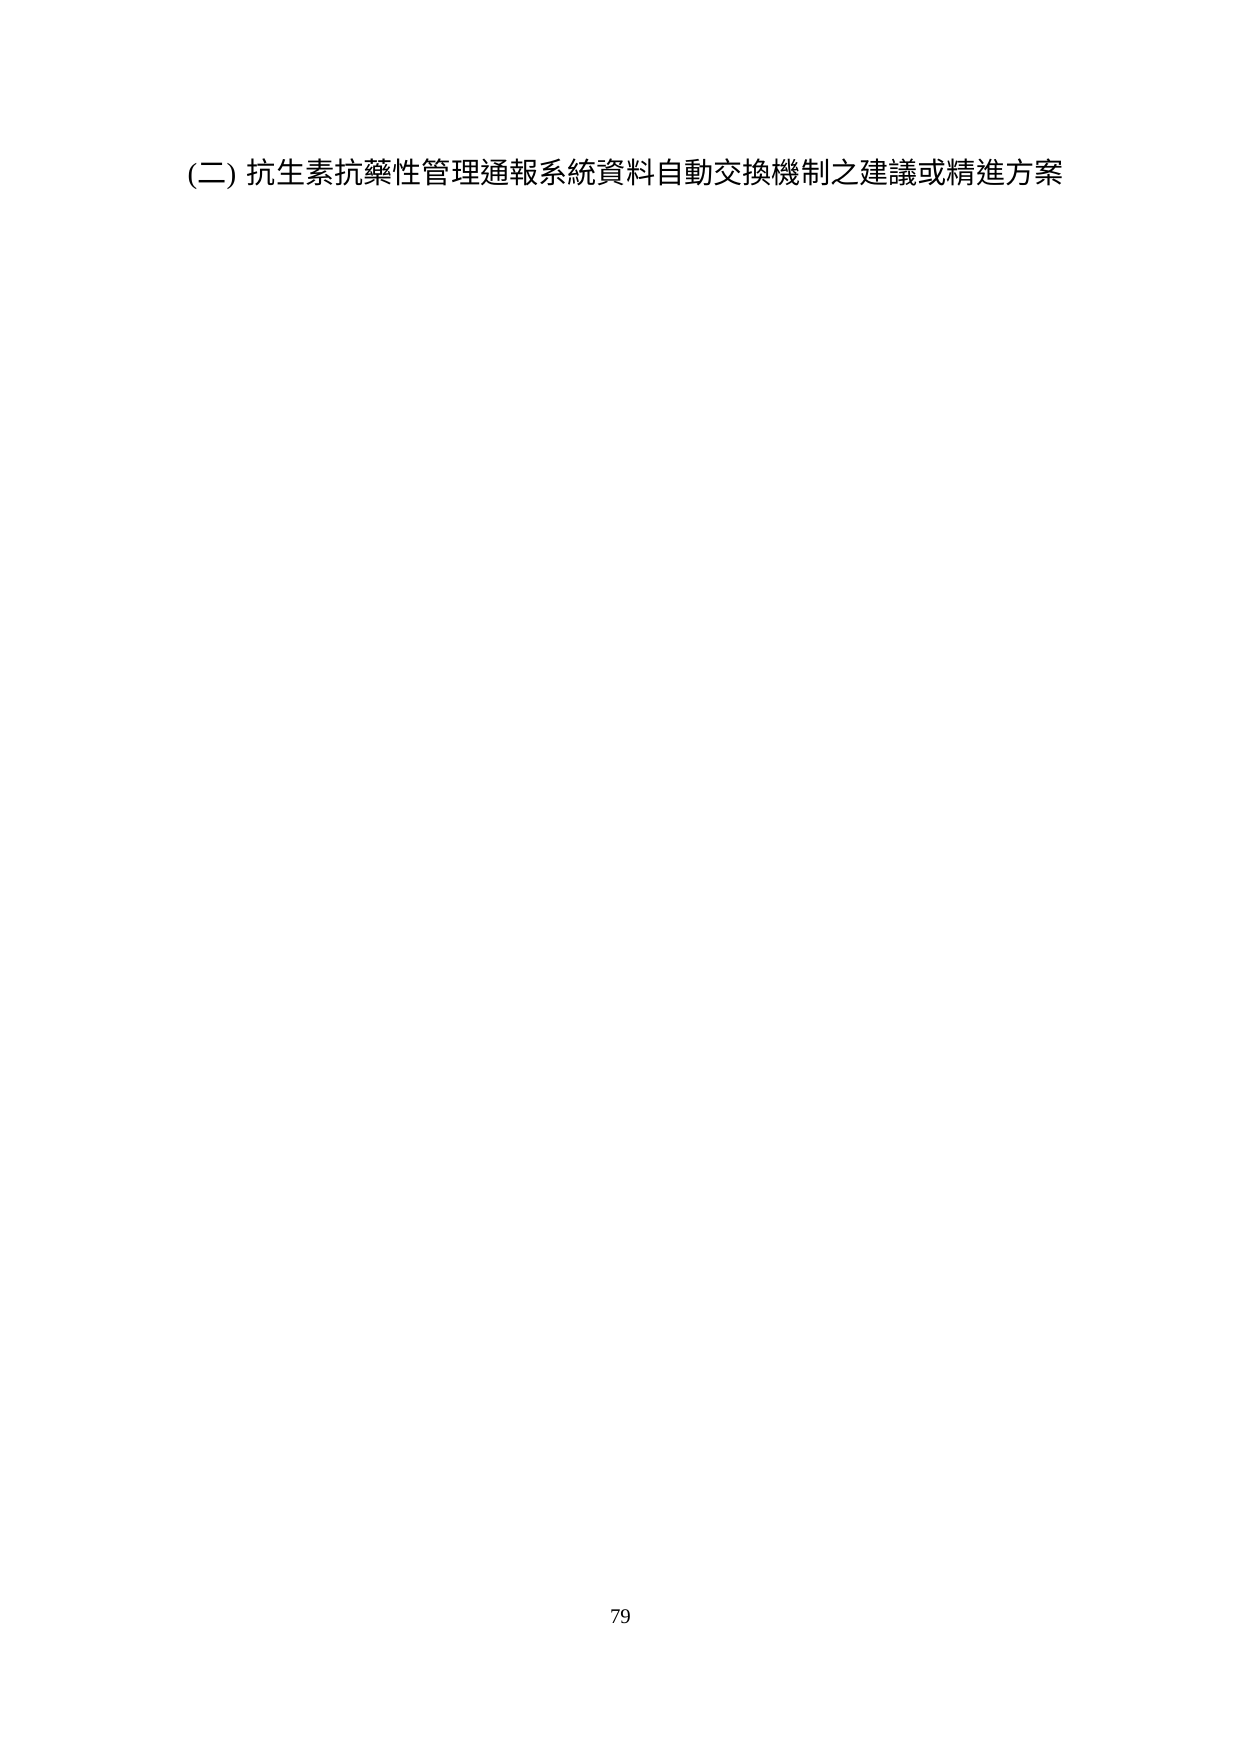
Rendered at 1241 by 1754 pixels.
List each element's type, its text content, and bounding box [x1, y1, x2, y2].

list 抗生素抗藥性管理通報系統資料自動交換機制之建議或精進方案 [187, 150, 1067, 192]
